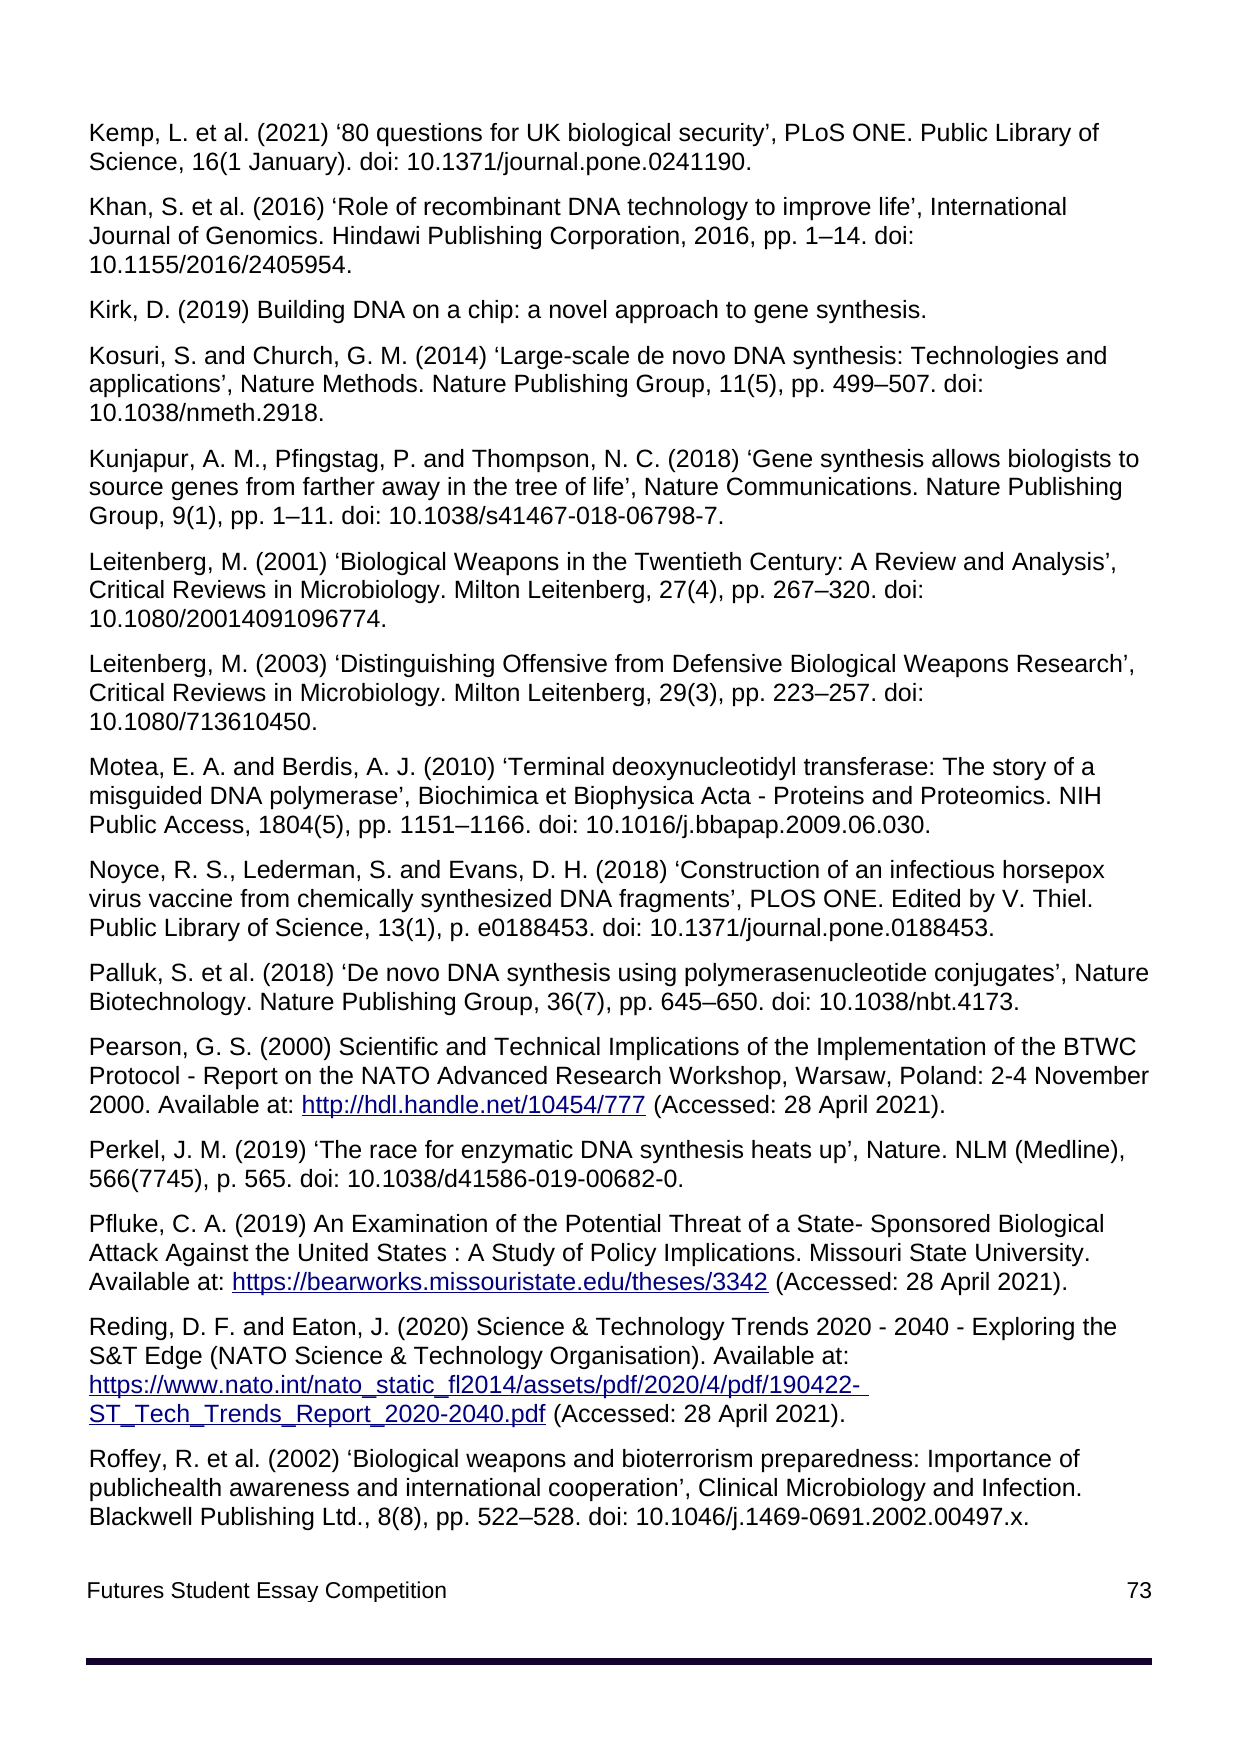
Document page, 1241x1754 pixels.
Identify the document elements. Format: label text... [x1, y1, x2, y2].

text Noyce, R. S., Lederman, S. and Evans, D. H. (2018) ‘Construction of an infectious horsepox virus vaccine from chemically synthesized DNA fragments’, PLOS ONE. Edited by V. Thiel. Public Library of Science, 13(1), p. e0188453. doi: 10.1371/journal.pone.0188453. [89, 855, 1152, 942]
text Palluk, S. et al. (2018) ‘De novo DNA synthesis using polymerasenucleotide conjugates’, Nature Biotechnology. Nature Publishing Group, 36(7), pp. 645–650. doi: 10.1038/nbt.4173. [89, 958, 1152, 1016]
text Perkel, J. M. (2019) ‘The race for enzymatic DNA synthesis heats up’, Nature. NLM (Medline), 566(7745), p. 565. doi: 10.1038/d41586-019-00682-0. [89, 1135, 1152, 1193]
text Kunjapur, A. M., Pfingstag, P. and Thompson, N. C. (2018) ‘Gene synthesis allows biologists to source genes from farther away in the tree of life’, Nature Communications. Nature Publishing Group, 9(1), pp. 1–11. doi: 10.1038/s41467-018-06798-7. [89, 444, 1152, 530]
text Pfluke, C. A. (2019) An Examination of the Potential Threat of a State- Sponsored Biological Attack Against the United States : A Study of Policy Implications. Missouri State University. Available at: https://bearworks.missouristate.edu/theses/3342 (Accessed: 28 April 2021). [89, 1209, 1152, 1296]
text Motea, E. A. and Berdis, A. J. (2010) ‘Terminal deoxynucleotidyl transferase: The story of a misguided DNA polymerase’, Biochimica et Biophysica Acta - Proteins and Proteomics. NIH Public Access, 1804(5), pp. 1151–1166. doi: 10.1016/j.bbapap.2009.06.030. [89, 752, 1152, 839]
text Kirk, D. (2019) Building DNA on a chip: a novel approach to gene synthesis. [89, 295, 1152, 324]
text Reding, D. F. and Eaton, J. (2020) Science & Technology Trends 2020 - 2040 - Exploring the S&T Edge (NATO Science & Technology Organisation). Available at: https://www.nato.int/nato_static_fl2014/assets/pdf/2020/4/pdf/190422- ST_Tech_Trends_Report_2020-2040.pdf (Accessed: 28 April 2021). [89, 1312, 1152, 1427]
text Pearson, G. S. (2000) Scientific and Technical Implications of the Implementation of the BTWC Protocol - Report on the NATO Advanced Research Workshop, Warsaw, Poland: 2-4 November 2000. Available at: http://hdl.handle.net/10454/777 (Accessed: 28 April 2021). [89, 1032, 1152, 1119]
text Kemp, L. et al. (2021) ‘80 questions for UK biological security’, PLoS ONE. Public Library of Science, 16(1 January). doi: 10.1371/journal.pone.0241190. [89, 118, 1152, 176]
text Kosuri, S. and Church, G. M. (2014) ‘Large-scale de novo DNA synthesis: Technologies and applications’, Nature Methods. Nature Publishing Group, 11(5), pp. 499–507. doi: 10.1038/nmeth.2918. [89, 341, 1152, 427]
text Khan, S. et al. (2016) ‘Role of recombinant DNA technology to improve life’, International Journal of Genomics. Hindawi Publishing Corporation, 2016, pp. 1–14. doi: 10.1155/2016/2405954. [89, 192, 1152, 279]
text Leitenberg, M. (2001) ‘Biological Weapons in the Twentieth Century: A Review and Analysis’, Critical Reviews in Microbiology. Milton Leitenberg, 27(4), pp. 267–320. doi: 10.1080/20014091096774. [89, 547, 1152, 633]
text Leitenberg, M. (2003) ‘Distinguishing Offensive from Defensive Biological Weapons Research’, Critical Reviews in Microbiology. Milton Leitenberg, 29(3), pp. 223–257. doi: 10.1080/713610450. [89, 649, 1152, 736]
text Roffey, R. et al. (2002) ‘Biological weapons and bioterrorism preparedness: Importance of publichealth awareness and international cooperation’, Clinical Microbiology and Infection. Blackwell Publishing Ltd., 8(8), pp. 522–528. doi: 10.1046/j.1469-0691.2002.00497.x. [89, 1444, 1152, 1530]
